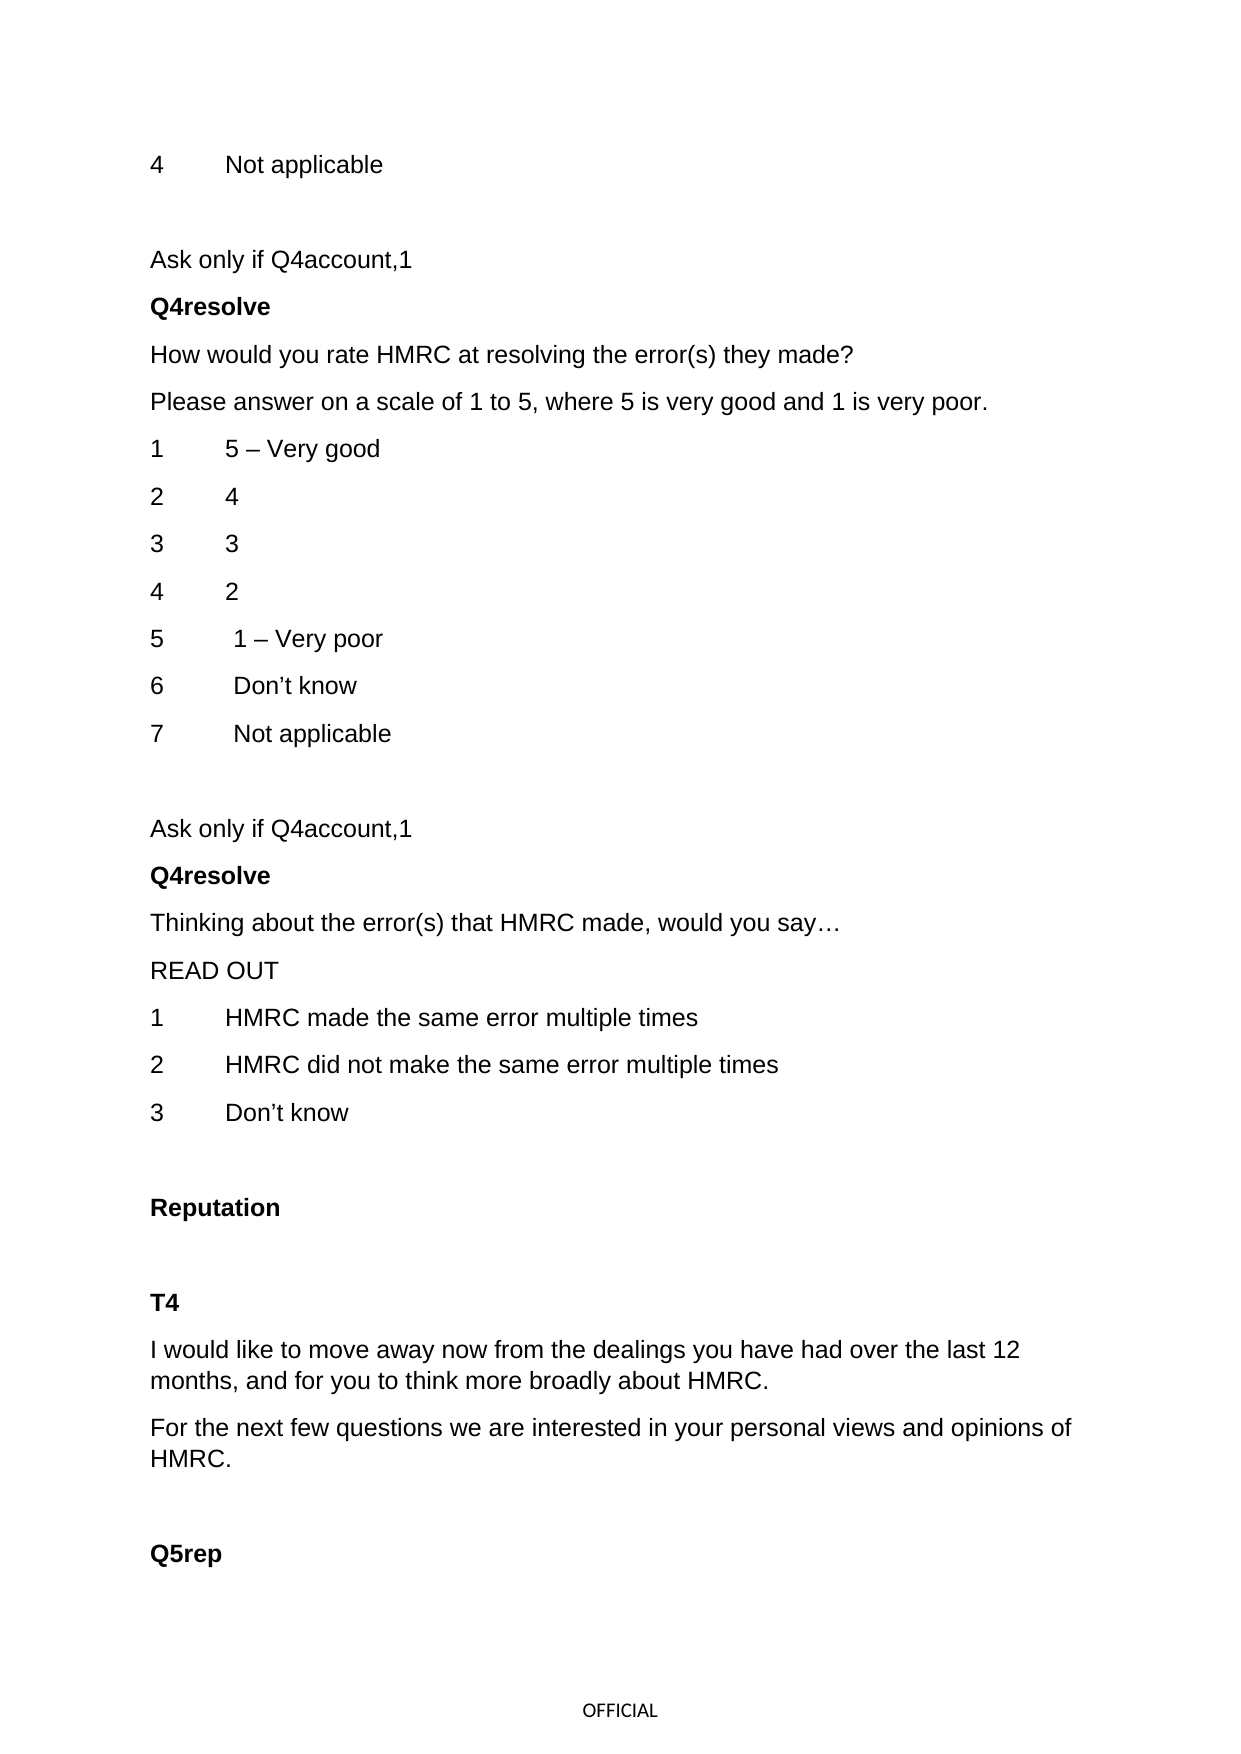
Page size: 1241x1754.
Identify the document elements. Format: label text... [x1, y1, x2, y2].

text 1 HMRC made the same error multiple times [150, 1003, 1090, 1032]
text Ask only if Q4account,1 [150, 245, 1090, 273]
text How would you rate HMRC at resolving the error(s) they made? [150, 339, 1090, 368]
text 3 3 [150, 529, 1090, 558]
text READ OUT [150, 956, 1090, 984]
text 2 HMRC did not make the same error multiple times [150, 1051, 1090, 1079]
text 5 1 – Very poor [150, 624, 1090, 653]
text 7 Not applicable [150, 719, 1090, 747]
text Q4resolve [150, 292, 1090, 321]
text 4 Not applicable [150, 150, 1090, 179]
text Thinking about the error(s) that HMRC made, would you say… [150, 908, 1090, 937]
text 3 Don’t know [150, 1098, 1090, 1127]
text Please answer on a scale of 1 to 5, where 5 is very good and 1 is very poor. [150, 387, 1090, 416]
text 6 Don’t know [150, 671, 1090, 700]
text 1 5 – Very good [150, 434, 1090, 463]
text Q4resolve [150, 861, 1090, 890]
text T4 [150, 1287, 1090, 1316]
text Q5rep [150, 1538, 1090, 1567]
text I would like to move away now from the dealings you have had over the last 12 months, and for you to think more broadly about HMRC. [150, 1335, 1090, 1394]
text Reputation [150, 1193, 1090, 1221]
text 4 2 [150, 577, 1090, 605]
text 2 4 [150, 482, 1090, 511]
text Ask only if Q4account,1 [150, 813, 1090, 842]
text For the next few questions we are interested in your personal views and opinions of HMRC. [150, 1413, 1090, 1472]
